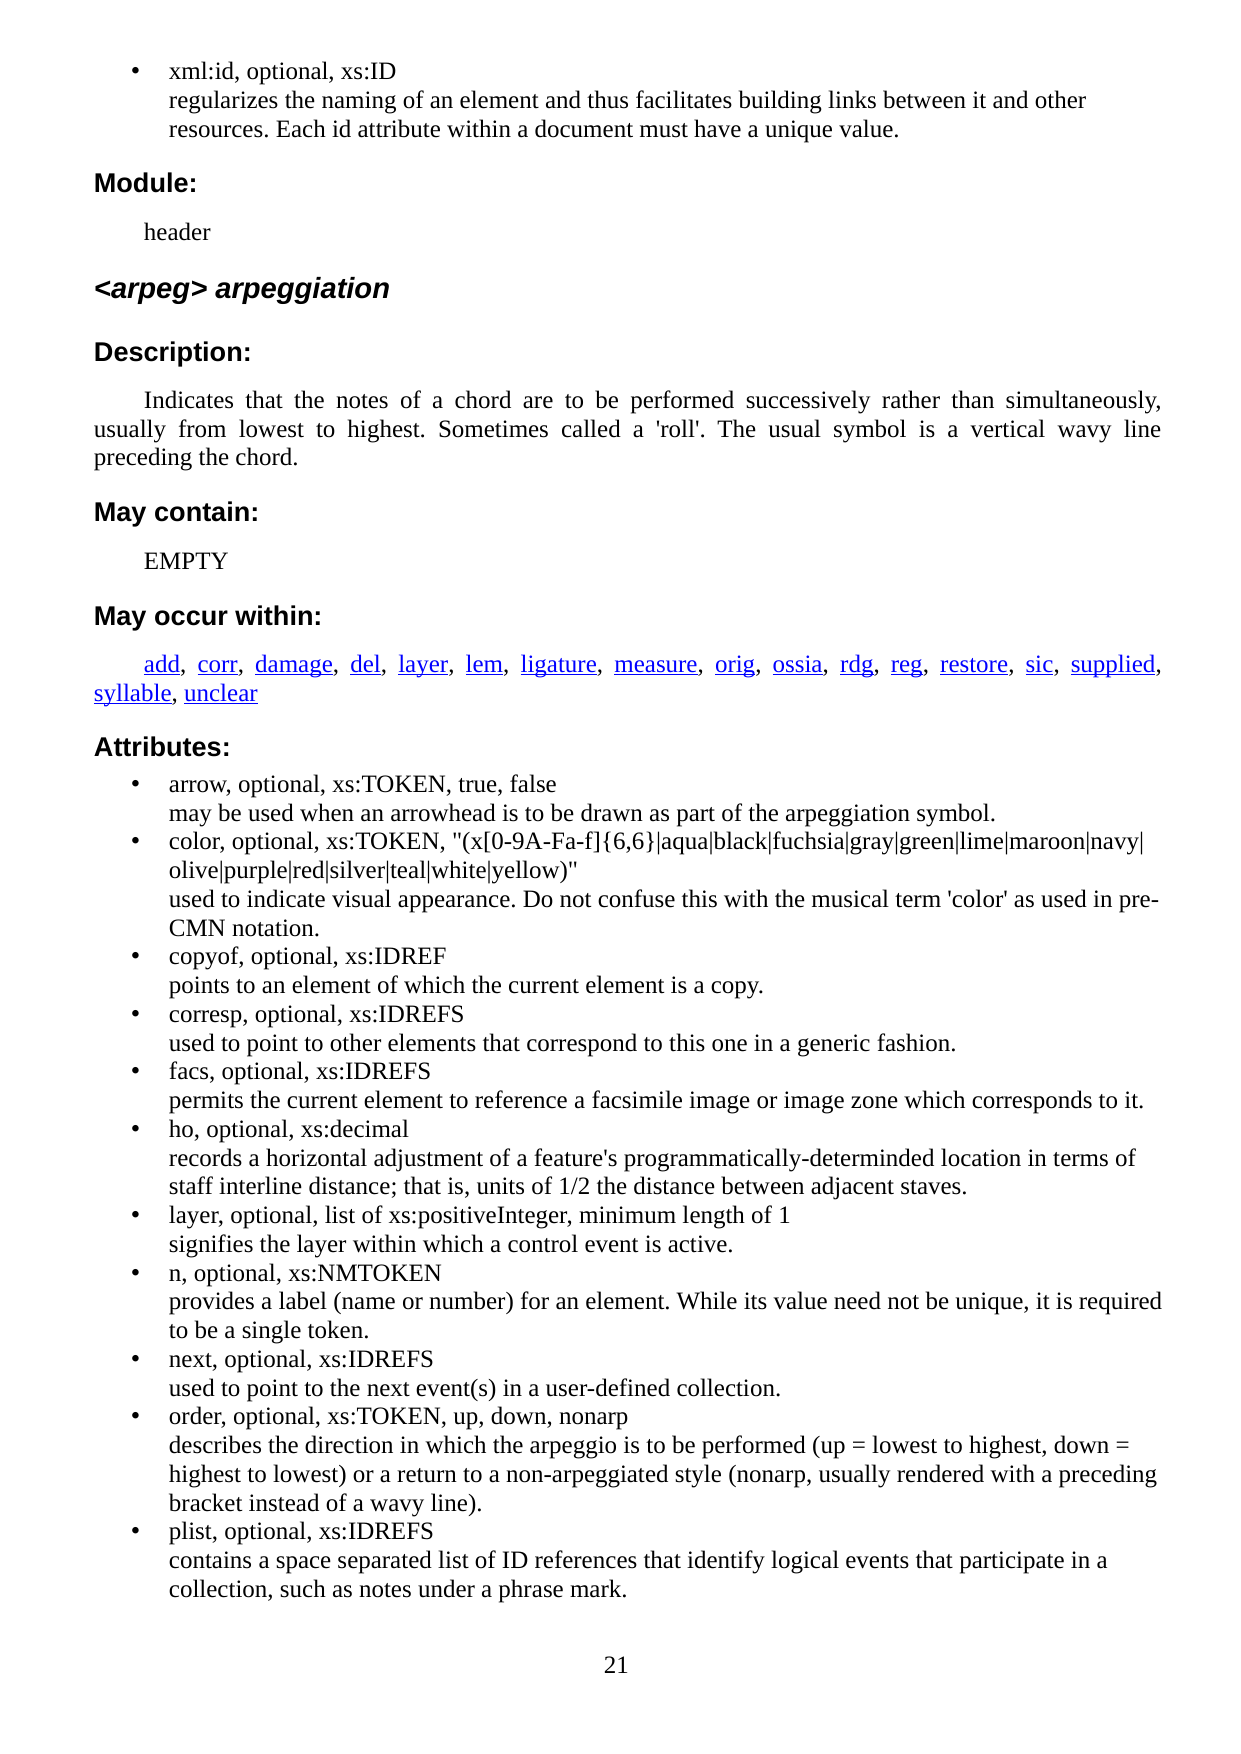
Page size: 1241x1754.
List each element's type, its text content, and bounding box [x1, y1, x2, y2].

list n, optional, xs:NMTOKEN provides a label (name or number) for an element. While its value need not be unique, it is required to be a single token. [131, 1258, 1162, 1344]
subtitle <arpeg> arpeggiation [94, 271, 1162, 304]
list copyof, optional, xs:IDREF points to an element of which the current element is a copy. [131, 941, 1162, 999]
text header [94, 217, 1162, 246]
subtitle Attributes: [94, 731, 1162, 763]
list ho, optional, xs:decimal records a horizontal adjustment of a feature's programmatically-determinded location in terms of staff interline distance; that is, units of 1/2 the distance between adjacent staves. [131, 1114, 1162, 1200]
list order, optional, xs:TOKEN, up, down, nonarp describes the direction in which the arpeggio is to be performed (up = lowest to highest, down = highest to lowest) or a return to a non-arpeggiated style (nonarp, usually rendered with a preceding bracket instead of a wavy line). [131, 1401, 1162, 1516]
list facs, optional, xs:IDREFS permits the current element to reference a facsimile image or image zone which corresponds to it. [131, 1056, 1162, 1114]
subtitle May occur within: [94, 599, 1162, 631]
list corresp, optional, xs:IDREFS used to point to other elements that correspond to this one in a generic fashion. [131, 999, 1162, 1056]
list next, optional, xs:IDREFS used to point to the next event(s) in a user-defined collection. [131, 1344, 1162, 1401]
subtitle Module: [94, 167, 1162, 199]
list xml:id, optional, xs:ID regularizes the naming of an element and thus facilitates building links between it and other resources. Each id attribute within a document must have a unique value. [131, 56, 1162, 142]
list color, optional, xs:TOKEN, "(x[0-9A-Fa-f]{6,6}|aqua|black|fuchsia|gray|green|lime|maroon|navy|olive|purple|red|silver|teal|white|yellow)" used to indicate visual appearance. Do not confuse this with the musical term 'color' as used in pre-CMN notation. [131, 826, 1162, 941]
list layer, optional, list of xs:positiveInteger, minimum length of 1 signifies the layer within which a control event is active. [131, 1200, 1162, 1258]
text Indicates that the notes of a chord are to be performed successively rather than simultaneously, usually from lowest to highest. Sometimes called a 'roll'. The usual symbol is a vertical wavy line preceding the chord. [94, 385, 1162, 471]
list plist, optional, xs:IDREFS contains a space separated list of ID references that identify logical events that participate in a collection, such as notes under a phrase mark. [131, 1516, 1162, 1603]
text EMPTY [94, 546, 1162, 574]
subtitle May contain: [94, 496, 1162, 527]
text add, corr, damage, del, layer, lem, ligature, measure, orig, ossia, rdg, reg, restore, sic, supplied, syllable, unclear [94, 649, 1162, 706]
subtitle Description: [94, 336, 1162, 367]
list arrow, optional, xs:TOKEN, true, false may be used when an arrowhead is to be drawn as part of the arpeggiation symbol. [131, 769, 1162, 826]
